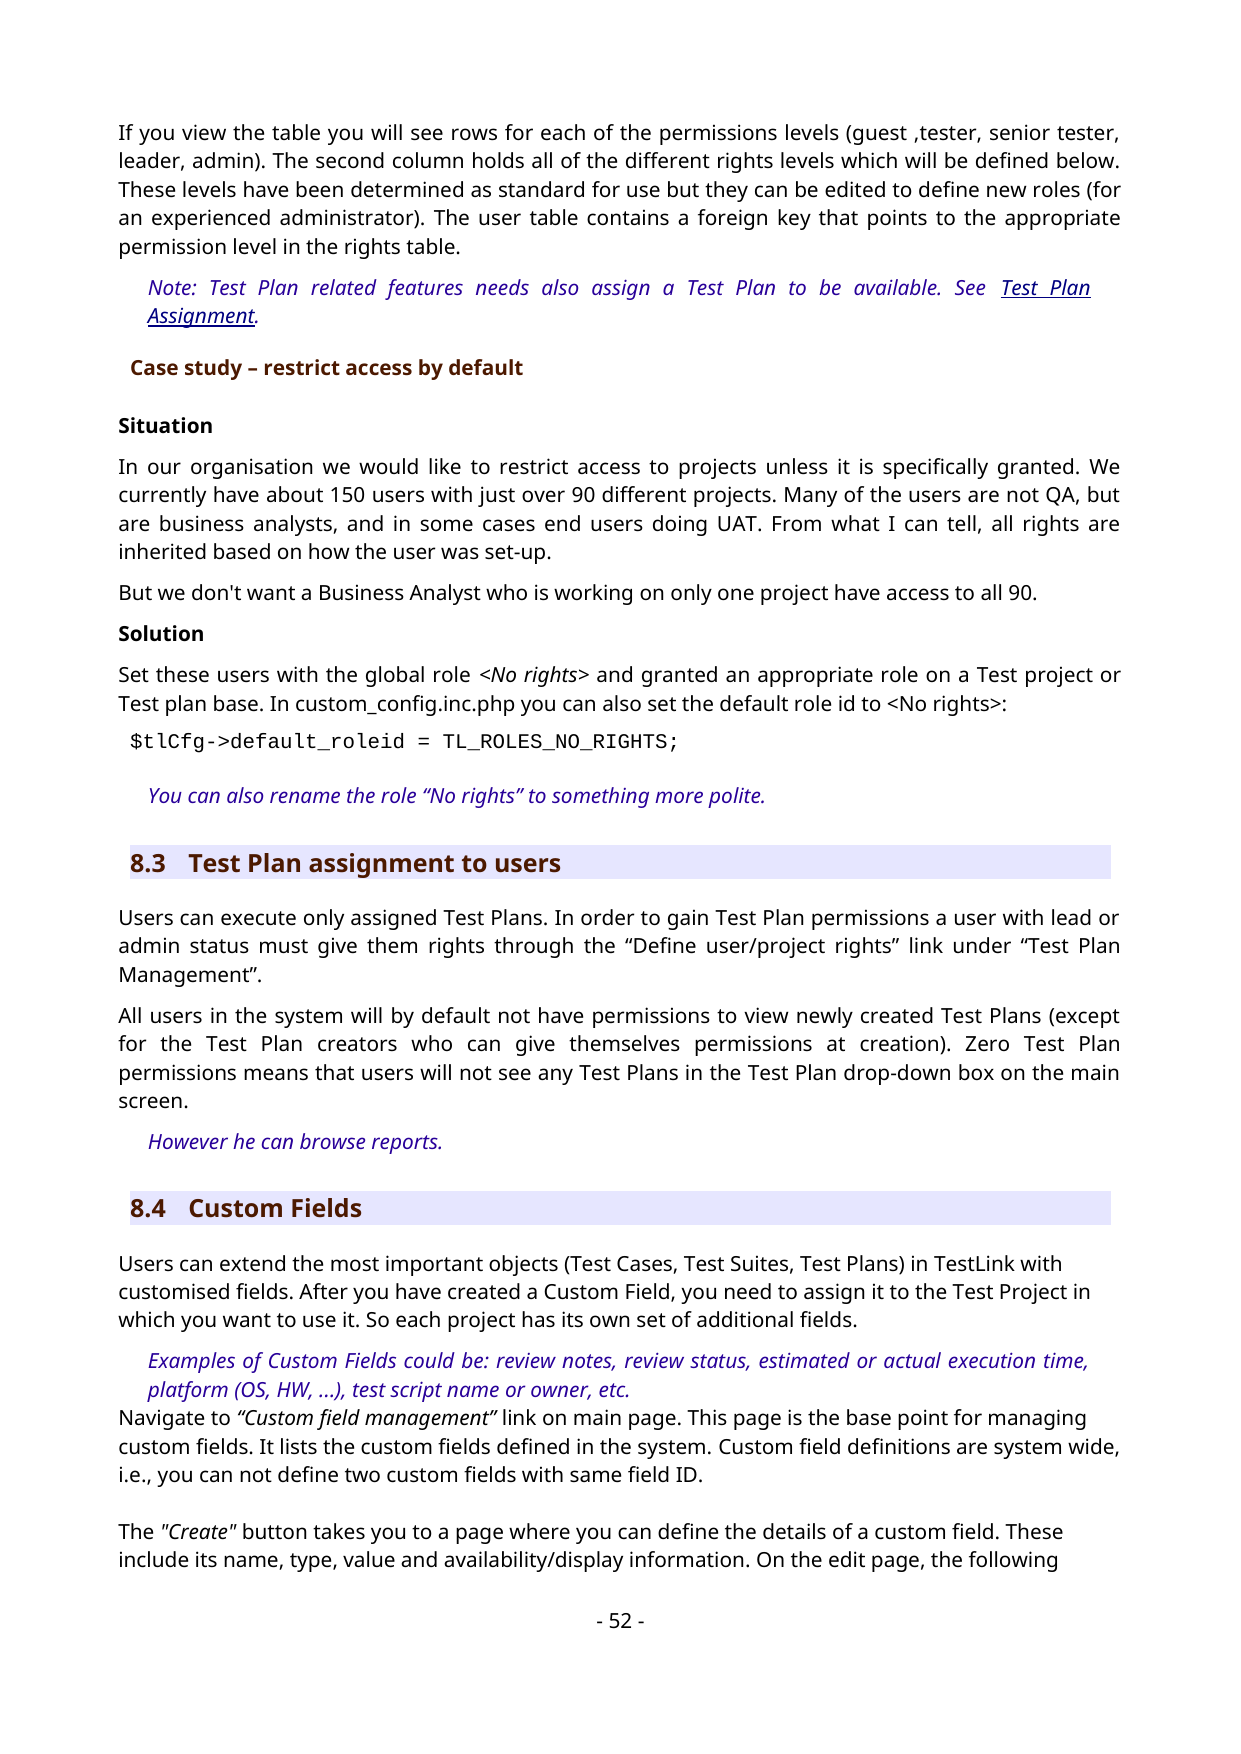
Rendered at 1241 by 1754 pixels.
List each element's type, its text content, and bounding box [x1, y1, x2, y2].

subtitle Test Plan assignment to users [130, 845, 1111, 879]
text You can also rename the role “No rights” to something more polite. [148, 782, 1093, 810]
text Solution [118, 619, 1122, 648]
text Users can execute only assigned Test Plans. In order to gain Test Plan permissions a user with lead or admin status must give them rights through the “Define user/project rights” link under “Test Plan Management”. [118, 903, 1122, 988]
text $tlCfg->default_roleid = TL_ROLES_NO_RIGHTS; [130, 731, 1122, 754]
text Note: Test Plan related features needs also assign a Test Plan to be available. See Test Plan Assignment. [148, 273, 1093, 330]
text Navigate to “Custom field management” link on main page. This page is the base point for managing custom fields. It lists the custom fields defined in the system. Custom field definitions are system wide, i.e., you can not define two custom fields with same field ID. The "Create" button takes you to a page where you can define the details of a custom field. These include its name, type, value and availability/display information. On the edit page, the following [118, 1403, 1122, 1574]
text Situation [118, 411, 1122, 440]
text But we don't want a Business Analyst who is working on only one project have access to all 90. [118, 578, 1122, 607]
text Users can extend the most important objects (Test Cases, Test Suites, Test Plans) in TestLink with customised fields. After you have created a Custom Field, you need to assign it to the Test Project in which you want to use it. So each project has its own set of additional fields. [118, 1249, 1122, 1334]
text Set these users with the global role <No rights> and granted an appropriate role on a Test project or Test plan base. In custom_config.inc.php you can also set the default role id to <No rights>: [118, 660, 1122, 717]
text All users in the system will by default not have permissions to view newly created Test Plans (except for the Test Plan creators who can give themselves permissions at creation). Zero Test Plan permissions means that users will not see any Test Plans in the Test Plan drop-down box on the main screen. [118, 1001, 1122, 1115]
subtitle Custom Fields [130, 1191, 1111, 1225]
text In our organisation we would like to restrict access to projects unless it is specifically granted. We currently have about 150 users with just over 90 different projects. Many of the users are not QA, but are business analysts, and in some cases end users doing UAT. From what I can tell, all rights are inherited based on how the user was set-up. [118, 452, 1122, 566]
subtitle Case study – restrict access by default [130, 353, 1111, 382]
text Examples of Custom Fields could be: review notes, review status, estimated or actual execution time, platform (OS, HW, ...), test script name or owner, etc. [148, 1347, 1093, 1403]
text If you view the table you will see rows for each of the permissions levels (guest ,tester, senior tester, leader, admin). The second column holds all of the different rights levels which will be defined below. These levels have been determined as standard for use but they can be edited to define new roles (for an experienced administrator). The user table contains a foreign key that points to the appropriate permission level in the rights table. [118, 118, 1122, 260]
text However he can browse reports. [148, 1127, 1093, 1156]
